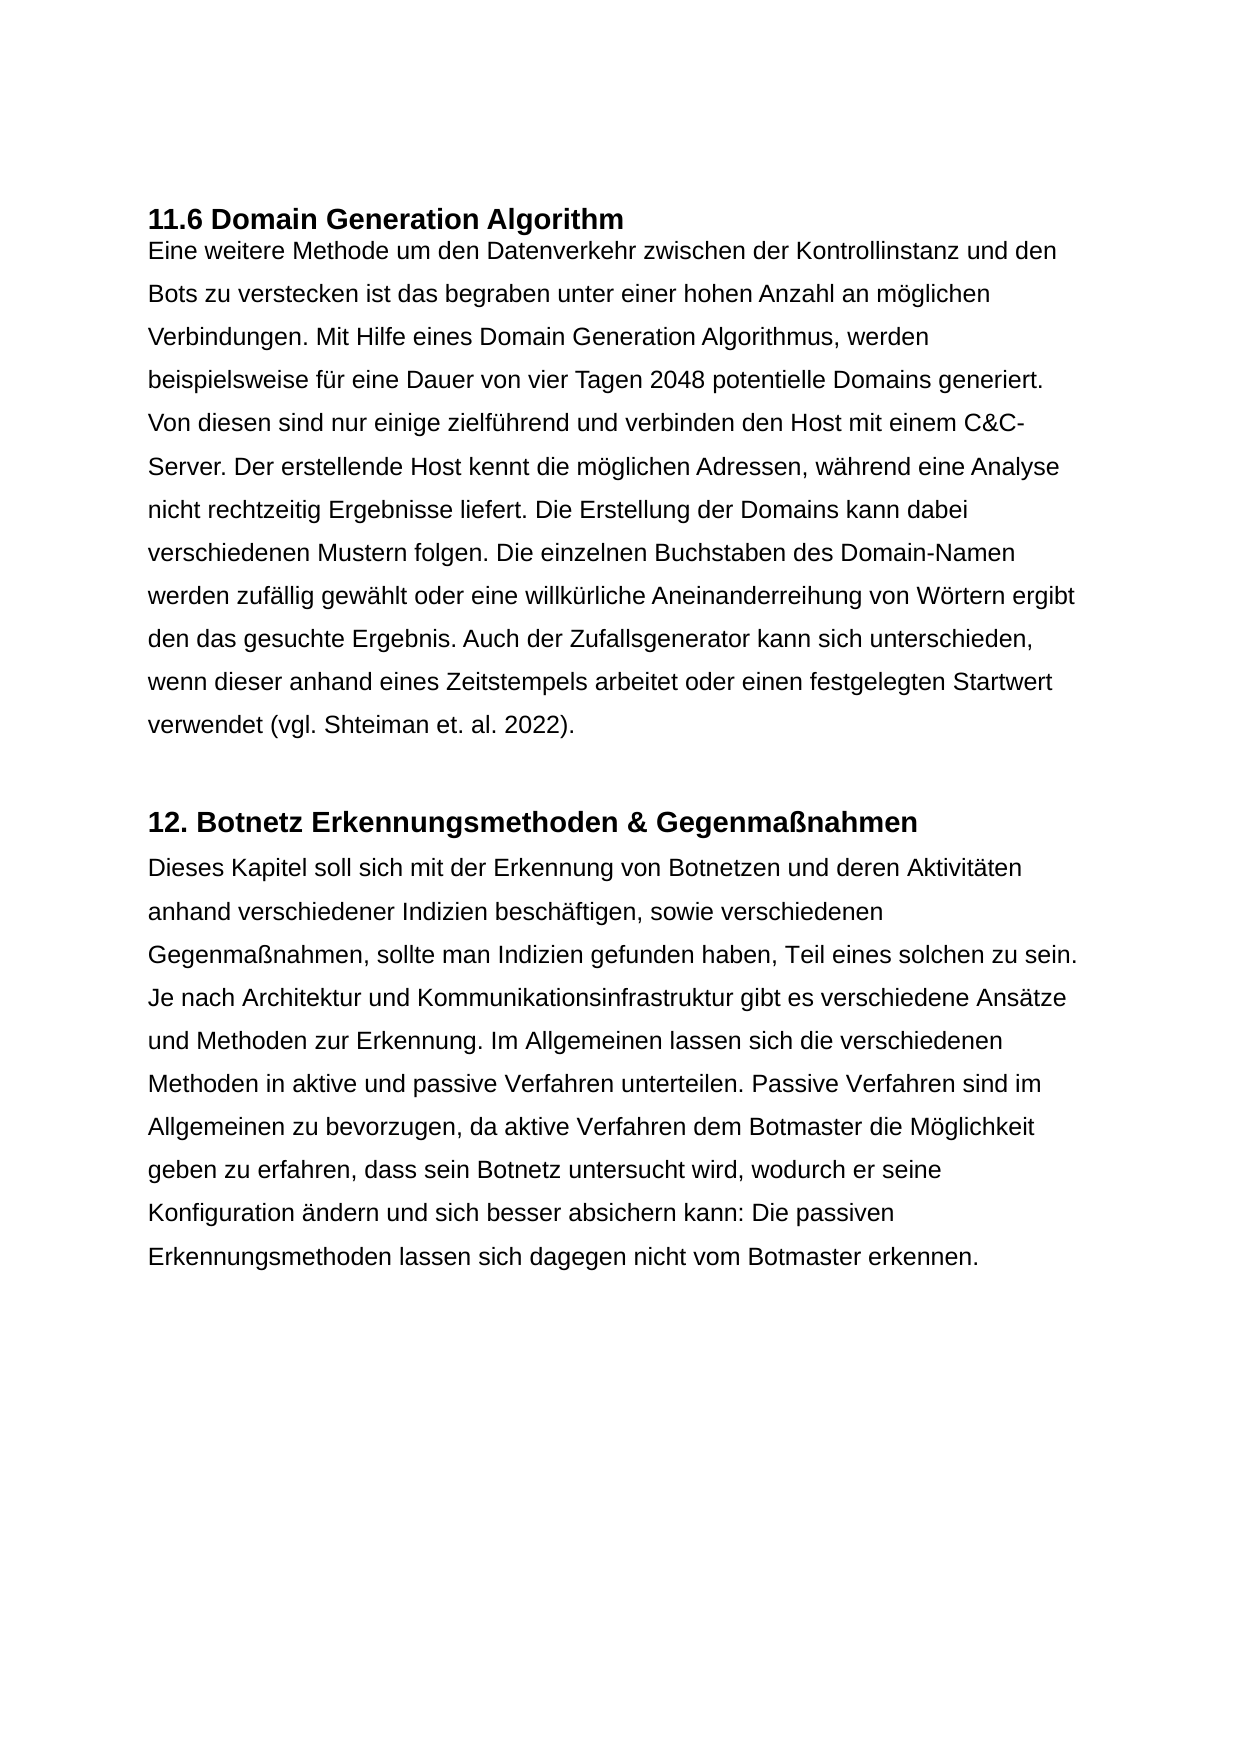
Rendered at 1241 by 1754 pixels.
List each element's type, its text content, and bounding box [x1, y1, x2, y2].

subtitle 11.6 Domain Generation Algorithm [148, 202, 1093, 236]
subtitle 12. Botnetz Erkennungsmethoden & Gegenmaßnahmen [148, 805, 1093, 839]
text Dieses Kapitel soll sich mit der Erkennung von Botnetzen und deren Aktivitäten anhand verschiedener Indizien beschäftigen, sowie verschiedenen Gegenmaßnahmen, sollte man Indizien gefunden haben, Teil eines solchen zu sein. Je nach Architektur und Kommunikationsinfrastruktur gibt es verschiedene Ansätze und Methoden zur Erkennung. Im Allgemeinen lassen sich die verschiedenen Methoden in aktive und passive Verfahren unterteilen. Passive Verfahren sind im Allgemeinen zu bevorzugen, da aktive Verfahren dem Botmaster die Möglichkeit geben zu erfahren, dass sein Botnetz untersucht wird, wodurch er seine Konfiguration ändern und sich besser absichern kann: Die passiven Erkennungsmethoden lassen sich dagegen nicht vom Botmaster erkennen. [148, 853, 1093, 1270]
text Eine weitere Methode um den Datenverkehr zwischen der Kontrollinstanz und den Bots zu verstecken ist das begraben unter einer hohen Anzahl an möglichen Verbindungen. Mit Hilfe eines Domain Generation Algorithmus, werden beispielsweise für eine Dauer von vier Tagen 2048 potentielle Domains generiert. Von diesen sind nur einige zielführend und verbinden den Host mit einem C&C-Server. Der erstellende Host kennt die möglichen Adressen, während eine Analyse nicht rechtzeitig Ergebnisse liefert. Die Erstellung der Domains kann dabei verschiedenen Mustern folgen. Die einzelnen Buchstaben des Domain-Namen werden zufällig gewählt oder eine willkürliche Aneinanderreihung von Wörtern ergibt den das gesuchte Ergebnis. Auch der Zufallsgenerator kann sich unterschieden, wenn dieser anhand eines Zeitstempels arbeitet oder einen festgelegten Startwert verwendet (vgl. Shteiman et. al. 2022). [148, 236, 1093, 739]
